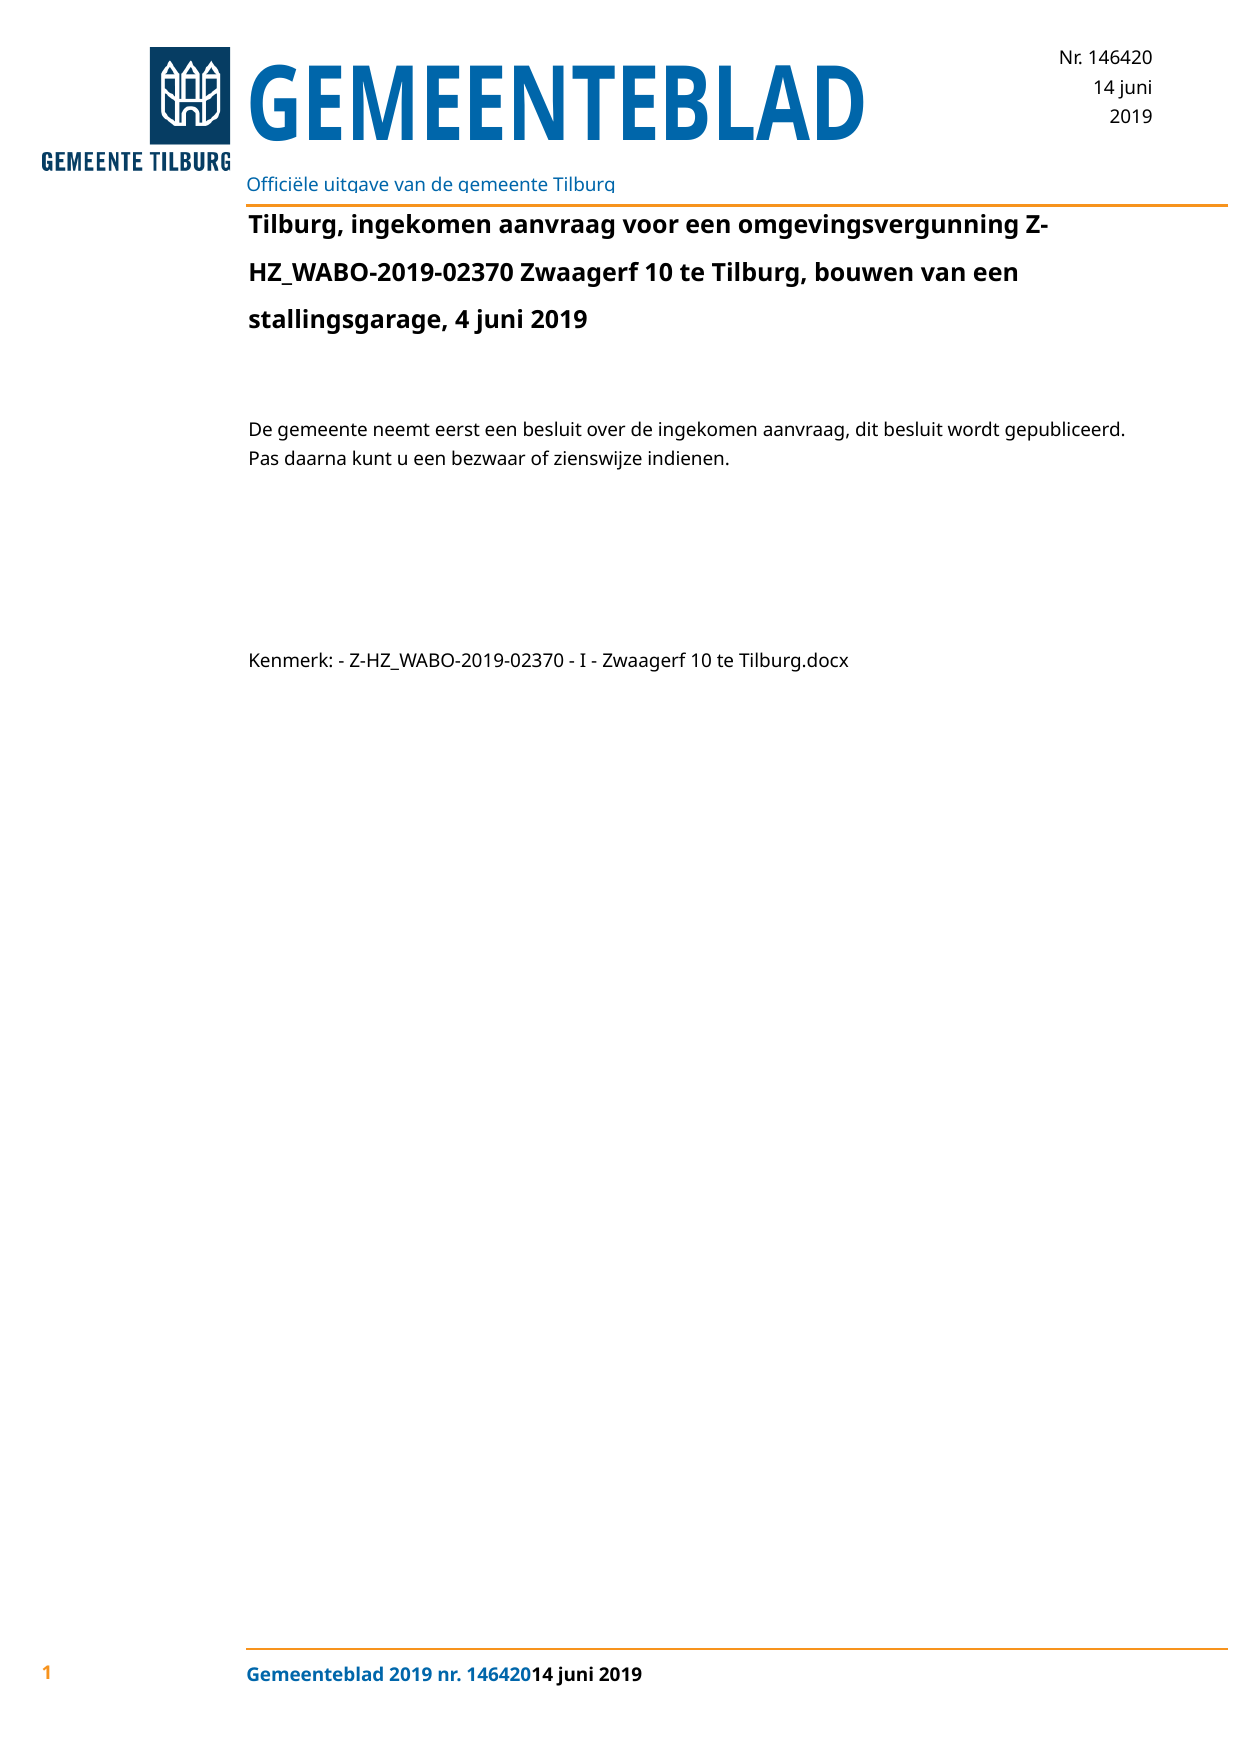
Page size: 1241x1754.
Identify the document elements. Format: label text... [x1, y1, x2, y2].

text Kenmerk: - Z-HZ_WABO-2019-02370 - I - Zwaagerf 10 te Tilburg.docx [248, 647, 1152, 673]
picture [41, 47, 231, 172]
text De gemeente neemt eerst een besluit over de ingekomen aanvraag, dit besluit wordt gepubliceerd. Pas daarna kunt u een bezwaar of zienswijze indienen. [248, 416, 1152, 471]
text Tilburg, ingekomen aanvraag voor een omgevingsvergunning Z-HZ_WABO-2019-02370 Zwaagerf 10 te Tilburg, bouwen van een stallingsgarage, 4 juni 2019 [248, 207, 1152, 336]
